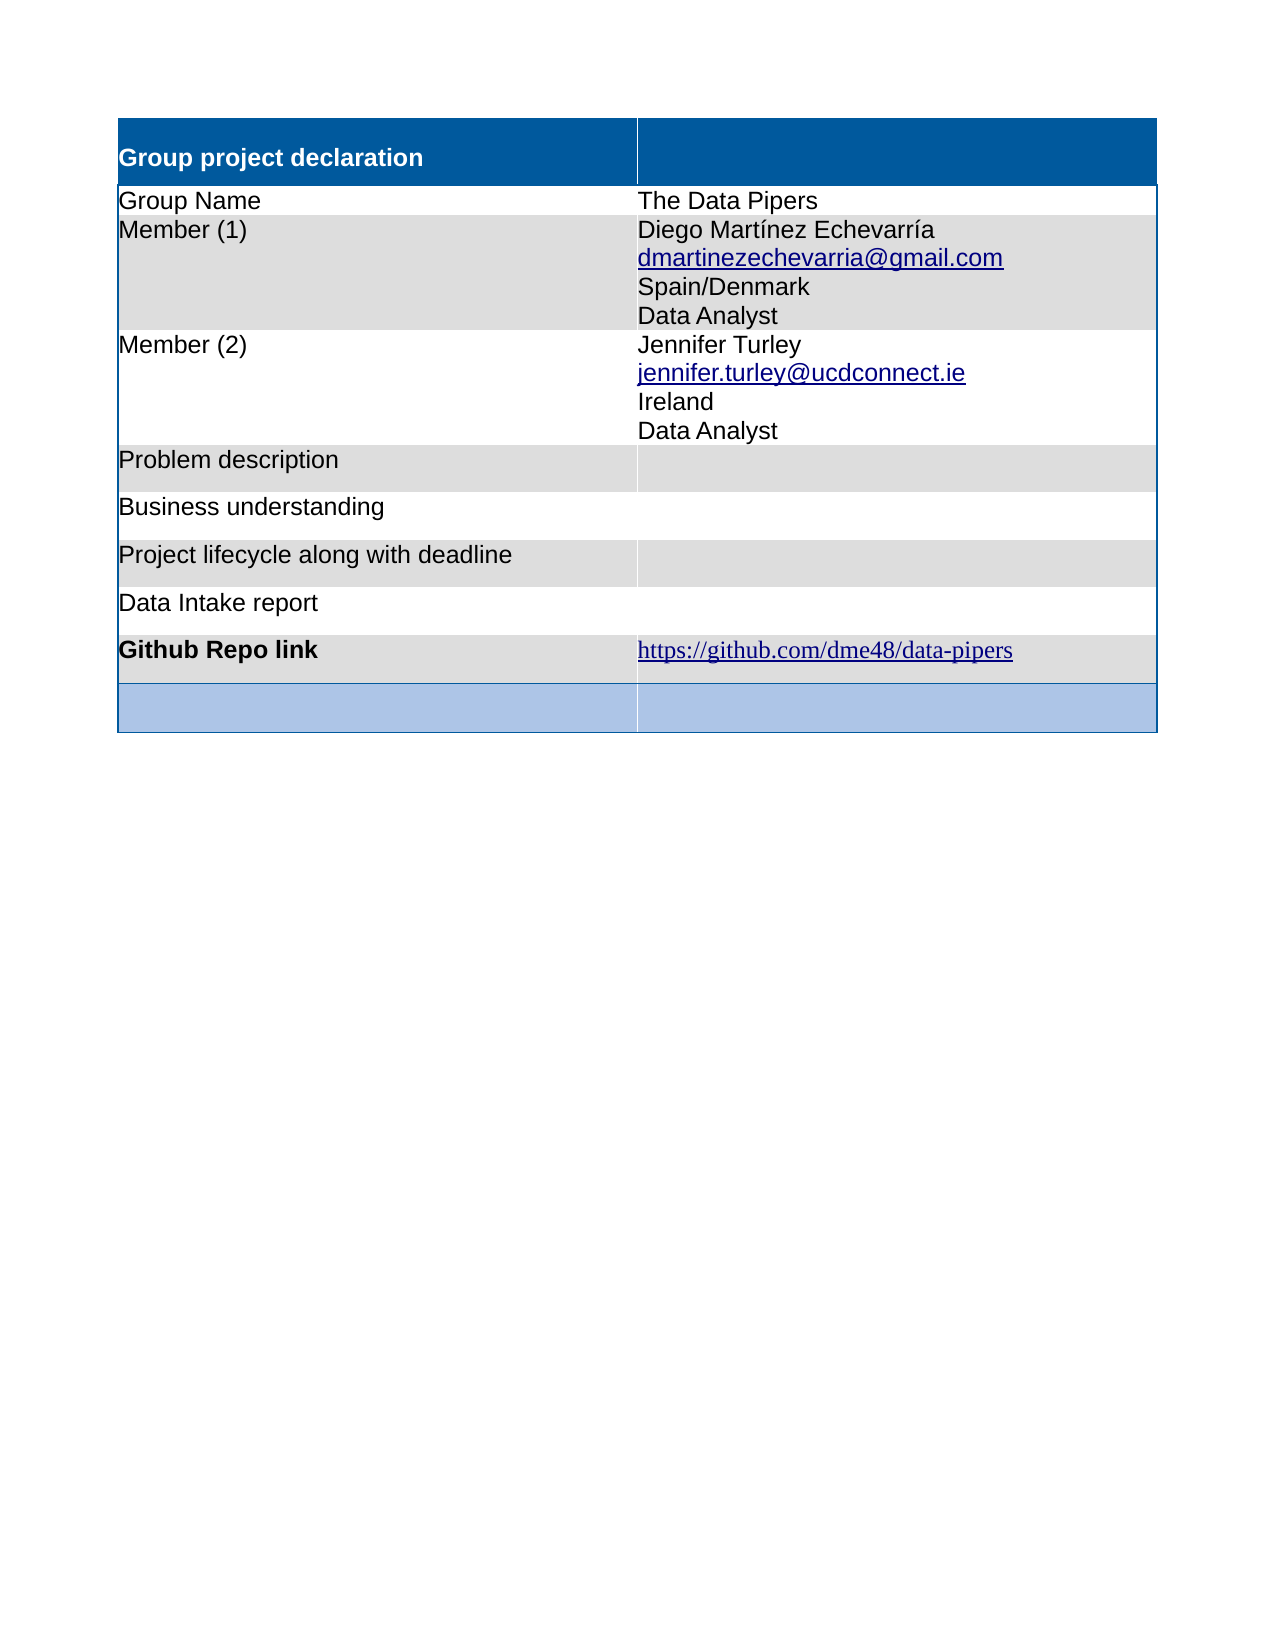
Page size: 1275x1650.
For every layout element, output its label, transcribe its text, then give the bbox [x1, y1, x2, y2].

table_cell Member (1) [119, 215, 637, 330]
table_cell [119, 684, 637, 732]
table_cell Data Intake report [119, 588, 637, 635]
table_cell [638, 588, 1156, 635]
table_cell [638, 540, 1156, 587]
table_cell The Data Pipers [638, 186, 1156, 215]
table_cell Jennifer Turley jennifer.turley@ucdconnect.ie Ireland Data Analyst [638, 330, 1156, 445]
table_header [638, 118, 1157, 184]
table_cell Business understanding [119, 492, 637, 540]
table_cell [638, 445, 1156, 492]
table_cell Github Repo link [119, 635, 637, 683]
table_cell Group Name [119, 186, 637, 215]
table_cell https://github.com/dme48/data-pipers [638, 635, 1156, 683]
table_cell Diego Martínez Echevarría dmartinezechevarria@gmail.com Spain/Denmark Data Analyst [638, 215, 1156, 330]
table_header Group project declaration [118, 118, 637, 184]
table_cell Problem description [119, 445, 637, 492]
table_cell Project lifecycle along with deadline [119, 540, 637, 587]
table_cell [638, 492, 1156, 540]
table_cell [638, 684, 1156, 732]
table_cell Member (2) [119, 330, 637, 445]
